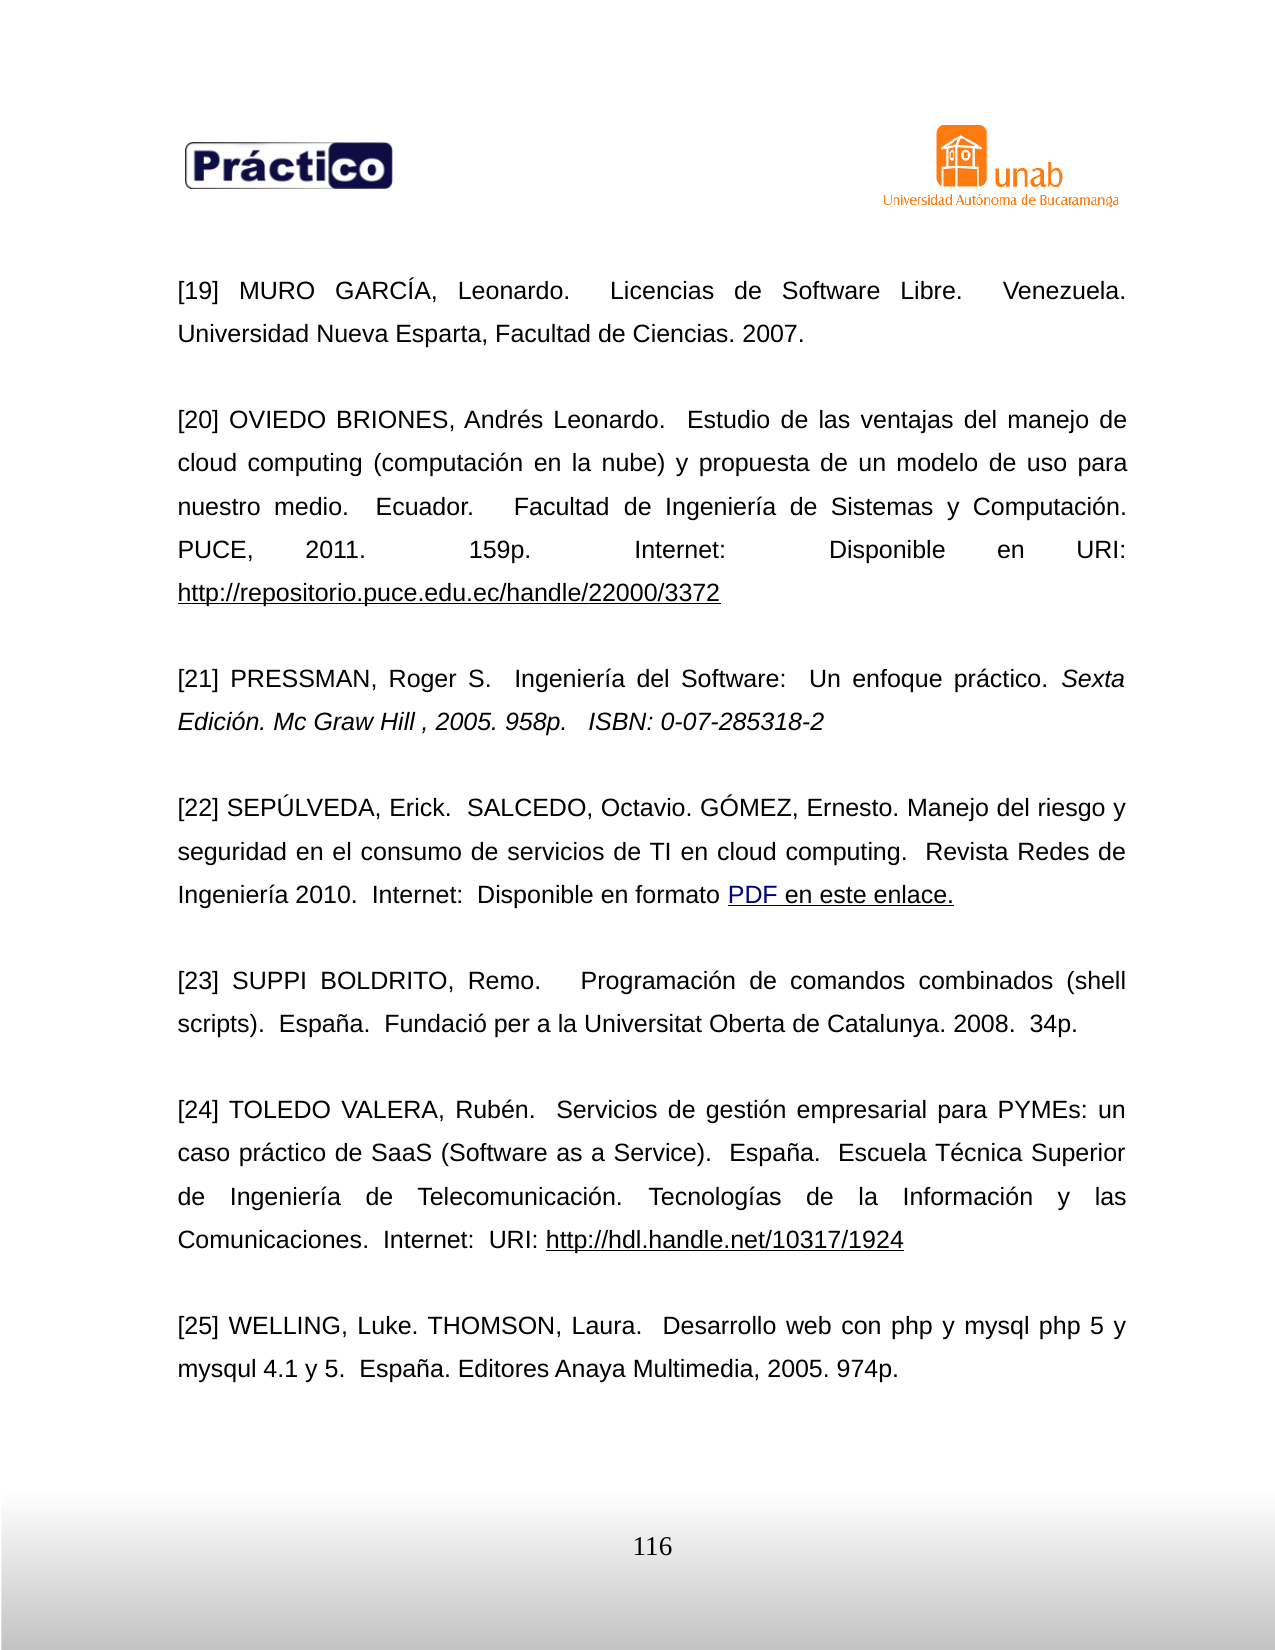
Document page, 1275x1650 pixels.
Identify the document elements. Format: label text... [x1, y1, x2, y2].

text [22] SEPÚLVEDA, Erick. SALCEDO, Octavio. GÓMEZ, Ernesto. Manejo del riesgo y seguridad en el consumo de servicios de TI en cloud computing. Revista Redes de Ingeniería 2010. Internet: Disponible en formato PDF en este enlace. [177, 793, 1127, 908]
text [25] WELLING, Luke. THOMSON, Laura. Desarrollo web con php y mysql php 5 y mysqul 4.1 y 5. España. Editores Anaya Multimedia, 2005. 974p. [177, 1311, 1127, 1383]
picture [883, 125, 1119, 207]
text [24] TOLEDO VALERA, Rubén. Servicios de gestión empresarial para PYMEs: un caso práctico de SaaS (Software as a Service). España. Escuela Técnica Superior de Ingeniería de Telecomunicación. Tecnologías de la Información y las Comunicaciones. Internet: URI: http://hdl.handle.net/10317/1924 [177, 1095, 1127, 1253]
text [20] OVIEDO BRIONES, Andrés Leonardo. Estudio de las ventajas del manejo de cloud computing (computación en la nube) y propuesta de un modelo de uso para nuestro medio. Ecuador. Facultad de Ingeniería de Sistemas y Computación. PUCE, 2011. 159p. Internet: Disponible en URI: http://repositorio.puce.edu.ec/handle/22000/3372 [177, 405, 1127, 607]
text [19] MURO GARCÍA, Leonardo. Licencias de Software Libre. Venezuela. Universidad Nueva Esparta, Facultad de Ciencias. 2007. [177, 276, 1127, 348]
picture [182, 140, 395, 191]
text [23] SUPPI BOLDRITO, Remo. Programación de comandos combinados (shell scripts). España. Fundació per a la Universitat Oberta de Catalunya. 2008. 34p. [177, 966, 1127, 1038]
text [21] PRESSMAN, Roger S. Ingeniería del Software: Un enfoque práctico. Sexta Edición. Mc Graw Hill , 2005. 958p. ISBN: 0-07-285318-2 [177, 664, 1127, 736]
picture [1, 1472, 1275, 1650]
